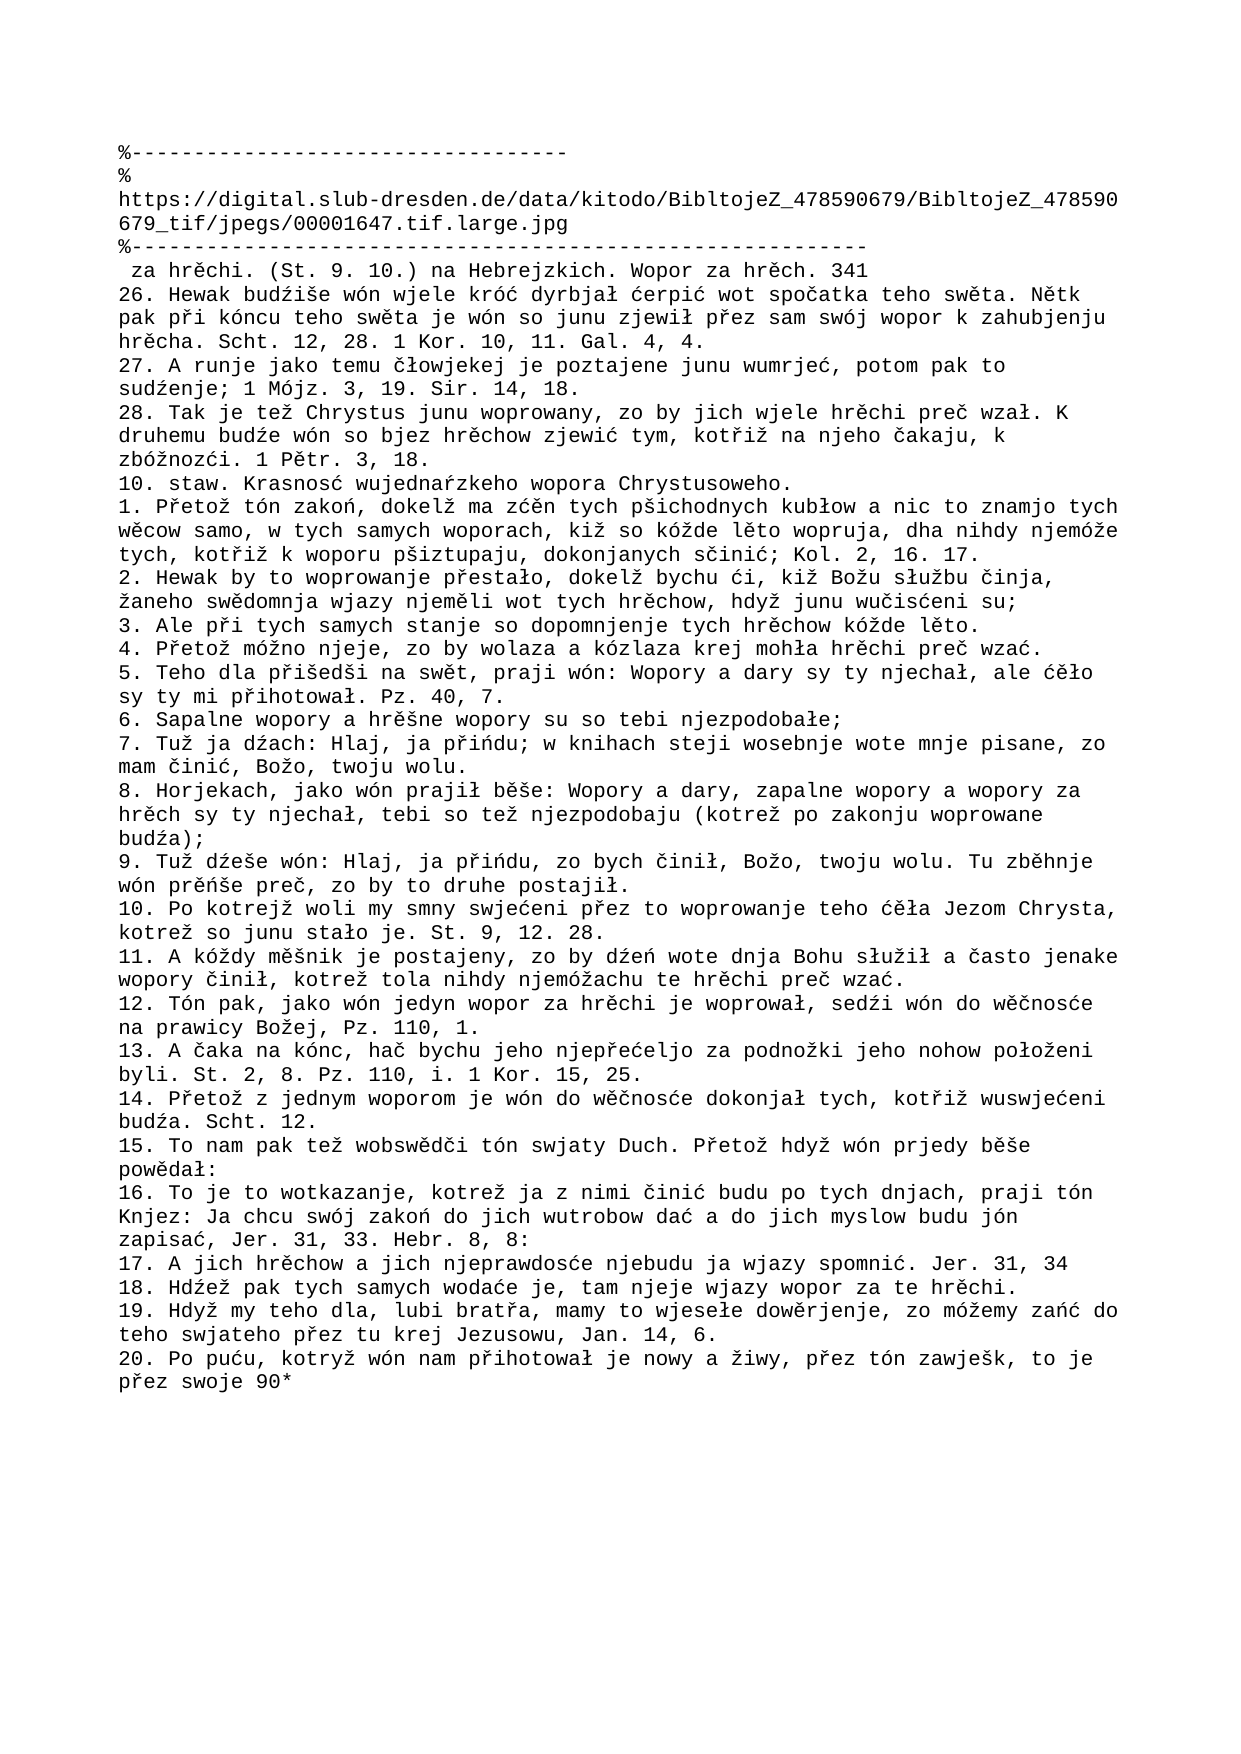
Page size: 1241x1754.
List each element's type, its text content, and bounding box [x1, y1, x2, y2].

text %----------------------------------- [118, 142, 1122, 165]
text %----------------------------------------------------------- [118, 236, 1122, 260]
text 26. Hewak budźiše wón wjele króć dyrbjał ćerpić wot spočatka teho swěta. Nětk pak při kóncu teho swěta je wón so junu zjewił přez sam swój wopor k zahubjenju hrěcha. Scht. 12, 28. 1 Kor. 10, 11. Gal. 4, 4. [118, 284, 1122, 354]
text 20. Po puću, kotryž wón nam přihotował je nowy a žiwy, přez tón zawješk, to je přez swoje 90* [118, 1348, 1122, 1395]
text % https://digital.slub-dresden.de/data/kitodo/BibltojeZ_478590679/BibltojeZ_478590679_tif/jpegs/00001647.tif.large.jpg [118, 165, 1122, 236]
text 13. A čaka na kónc, hač bychu jeho njepřećeljo za podnožki jeho nohow połoženi byli. St. 2, 8. Pz. 110, i. 1 Kor. 15, 25. [118, 1040, 1122, 1088]
text 12. Tón pak, jako wón jedyn wopor za hrěchi je woprował, sedźi wón do wěčnosće na prawicy Božej, Pz. 110, 1. [118, 993, 1122, 1040]
text 11. A kóždy měšnik je postajeny, zo by dźeń wote dnja Bohu słužił a často jenake wopory činił, kotrež tola nihdy njemóžachu te hrěchi preč wzać. [118, 946, 1122, 993]
text 16. To je to wotkazanje, kotrež ja z nimi činić budu po tych dnjach, praji tón Knjez: Ja chcu swój zakoń do jich wutrobow dać a do jich myslow budu jón zapisać, Jer. 31, 33. Hebr. 8, 8: [118, 1182, 1122, 1253]
text 14. Přetož z jednym woporom je wón do wěčnosće dokonjał tych, kotřiž wuswjećeni budźa. Scht. 12. [118, 1088, 1122, 1135]
text 19. Hdyž my teho dla, lubi bratřa, mamy to wjesełe dowěrjenje, zo móžemy zańć do teho swjateho přez tu krej Jezusowu, Jan. 14, 6. [118, 1300, 1122, 1348]
text 2. Hewak by to woprowanje přestało, dokelž bychu ći, kiž Božu słužbu činja, žaneho swědomnja wjazy njeměli wot tych hrěchow, hdyž junu wučisćeni su; [118, 567, 1122, 615]
text 8. Horjekach, jako wón prajił běše: Wopory a dary, zapalne wopory a wopory za hrěch sy ty njechał, tebi so tež njezpodobaju (kotrež po zakonju woprowane budźa); [118, 780, 1122, 851]
text 10. staw. Krasnosć wujednaŕzkeho wopora Chrystusoweho. [118, 473, 1122, 496]
text 18. Hdźež pak tych samych wodaće je, tam njeje wjazy wopor za te hrěchi. [118, 1277, 1122, 1300]
text 3. Ale při tych samych stanje so dopomnjenje tych hrěchow kóžde lěto. [118, 615, 1122, 638]
text 15. To nam pak tež wobswědči tón swjaty Duch. Přetož hdyž wón prjedy běše powědał: [118, 1135, 1122, 1182]
text za hrěchi. (St. 9. 10.) na Hebrejzkich. Wopor za hrěch. 341 [118, 260, 1122, 284]
text 28. Tak je tež Chrystus junu woprowany, zo by jich wjele hrěchi preč wzał. K druhemu budźe wón so bjez hrěchow zjewić tym, kotřiž na njeho čakaju, k zbóžnozći. 1 Pětr. 3, 18. [118, 402, 1122, 473]
text 6. Sapalne wopory a hrěšne wopory su so tebi njezpodobałe; [118, 709, 1122, 733]
text 17. A jich hrěchow a jich njeprawdosće njebudu ja wjazy spomnić. Jer. 31, 34 [118, 1253, 1122, 1277]
text 1. Přetož tón zakoń, dokelž ma zćěn tych pšichodnych kubłow a nic to znamjo tych wěcow samo, w tych samych woporach, kiž so kóžde lěto wopruja, dha nihdy njemóže tych, kotřiž k woporu pšiztupaju, dokonjanych sčinić; Kol. 2, 16. 17. [118, 496, 1122, 567]
text 7. Tuž ja dźach: Hlaj, ja přińdu; w knihach steji wosebnje wote mnje pisane, zo mam činić, Božo, twoju wolu. [118, 733, 1122, 780]
text 5. Teho dla přišedši na swět, praji wón: Wopory a dary sy ty njechał, ale ćěło sy ty mi přihotował. Pz. 40, 7. [118, 662, 1122, 709]
text 27. A runje jako temu čłowjekej je poztajene junu wumrjeć, potom pak to sudźenje; 1 Mójz. 3, 19. Sir. 14, 18. [118, 354, 1122, 402]
text 9. Tuž dźeše wón: Hlaj, ja přińdu, zo bych činił, Božo, twoju wolu. Tu zběhnje wón prěńše preč, zo by to druhe postajił. [118, 851, 1122, 898]
text 4. Přetož móžno njeje, zo by wolaza a kózlaza krej mohła hrěchi preč wzać. [118, 638, 1122, 662]
text 10. Po kotrejž woli my smny swjećeni přez to woprowanje teho ćěła Jezom Chrysta, kotrež so junu stało je. St. 9, 12. 28. [118, 898, 1122, 946]
